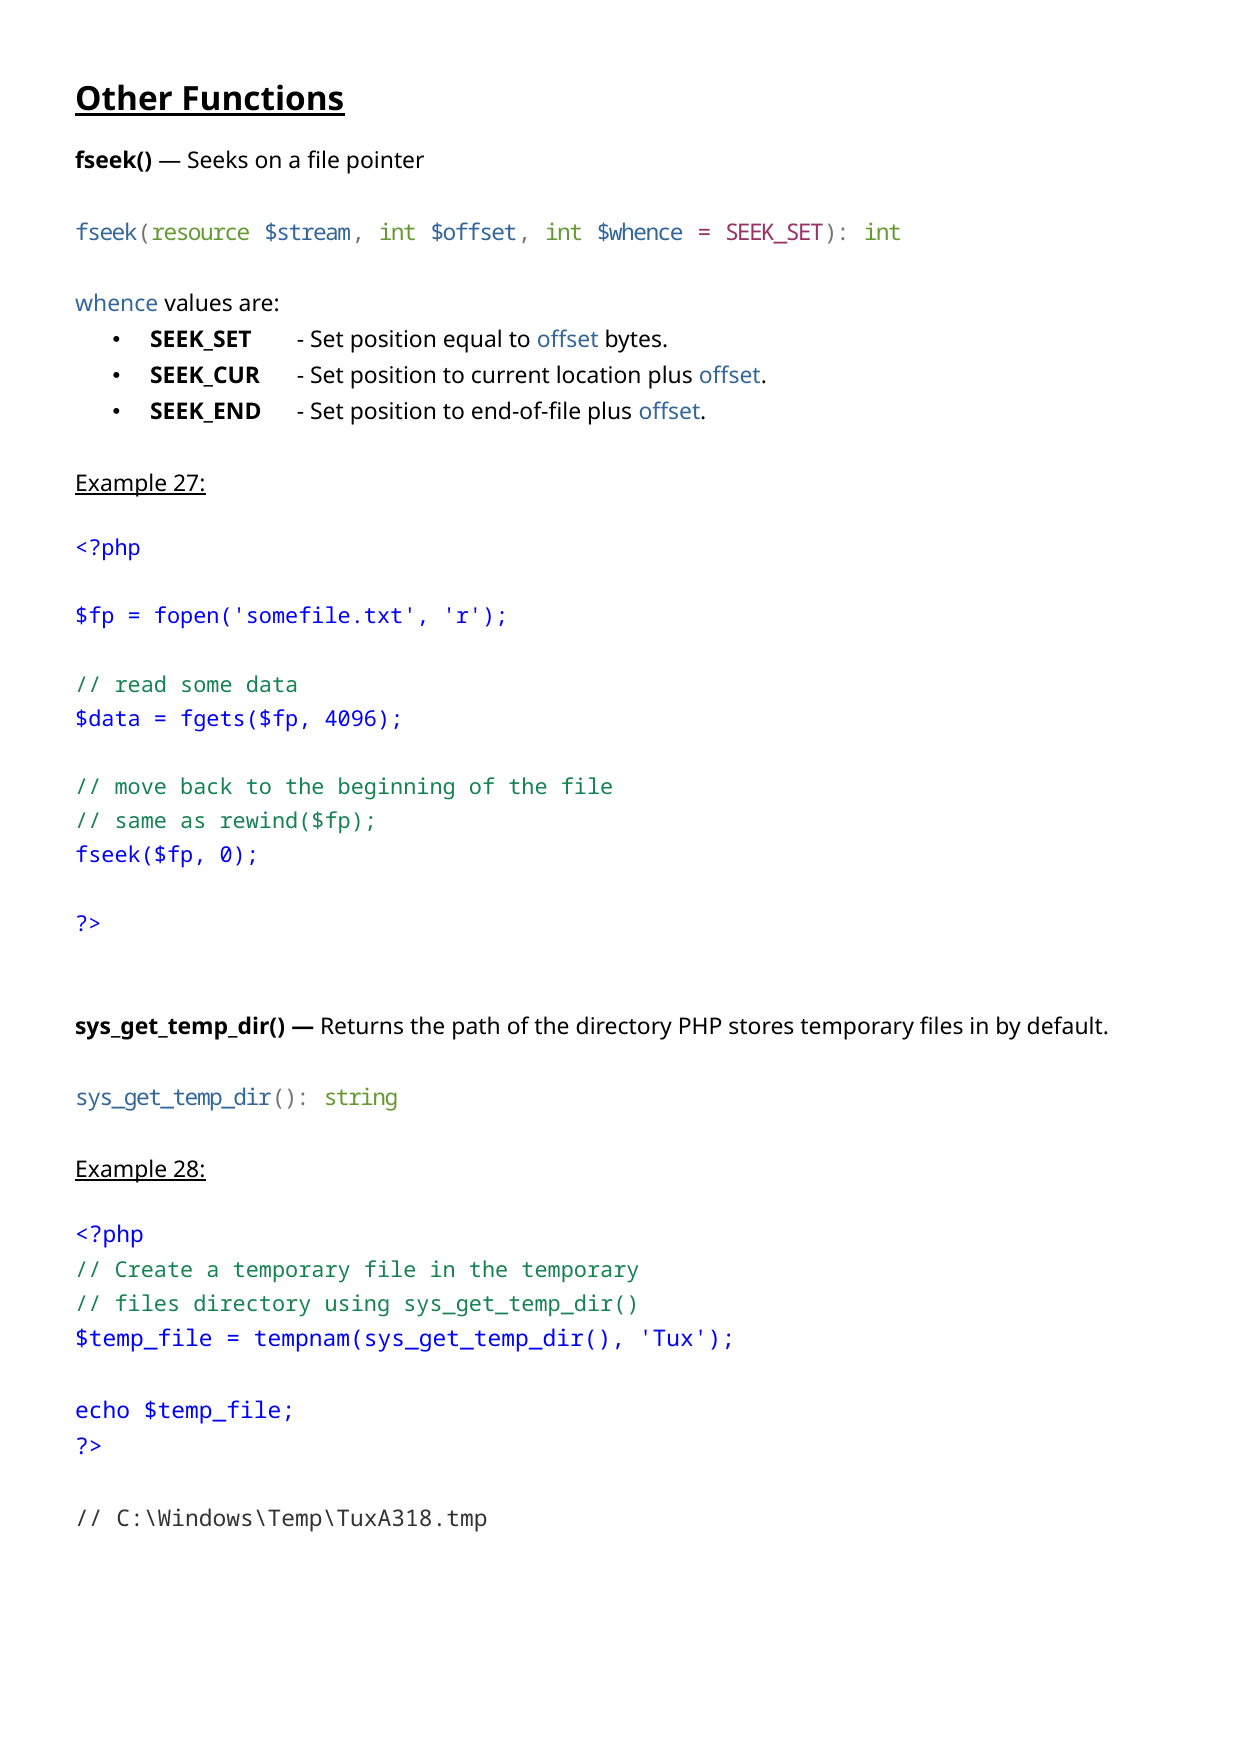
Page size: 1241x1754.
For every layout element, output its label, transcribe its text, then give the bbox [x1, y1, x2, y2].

text sys_get_temp_dir() — Returns the path of the directory PHP stores temporary files in by default. [75, 1010, 1166, 1041]
text whence values are: [75, 287, 1166, 318]
text fseek(resource $stream, int $offset, int $whence = SEEK_SET): int [75, 215, 1166, 247]
list SEEK_CUR - Set position to current location plus offset. [112, 359, 1166, 390]
list SEEK_END - Set position to end-of-file plus offset. [112, 394, 1166, 426]
subtitle Other Functions [75, 75, 1166, 120]
text // C:\Windows\Temp\TuxA318.tmp [75, 1501, 1166, 1533]
text fseek() — Seeks on a file pointer [75, 144, 1166, 175]
text sys_get_temp_dir(): string [75, 1081, 1166, 1112]
subtitle Example 27: [75, 466, 1166, 498]
subtitle Example 28: [75, 1153, 1166, 1184]
list SEEK_SET - Set position equal to offset bytes. [112, 323, 1166, 354]
text <?php $fp = fopen('somefile.txt', 'r'); // read some data $data = fgets($fp, 4096); // move back to the beginning of the file // same as rewind($fp); fseek($fp, 0); ?> [75, 532, 1166, 937]
text <?php // Create a temporary file in the temporary // files directory using sys_get_temp_dir() $temp_file = tempnam(sys_get_temp_dir(), 'Tux'); echo $temp_file; ?> [75, 1218, 1166, 1461]
